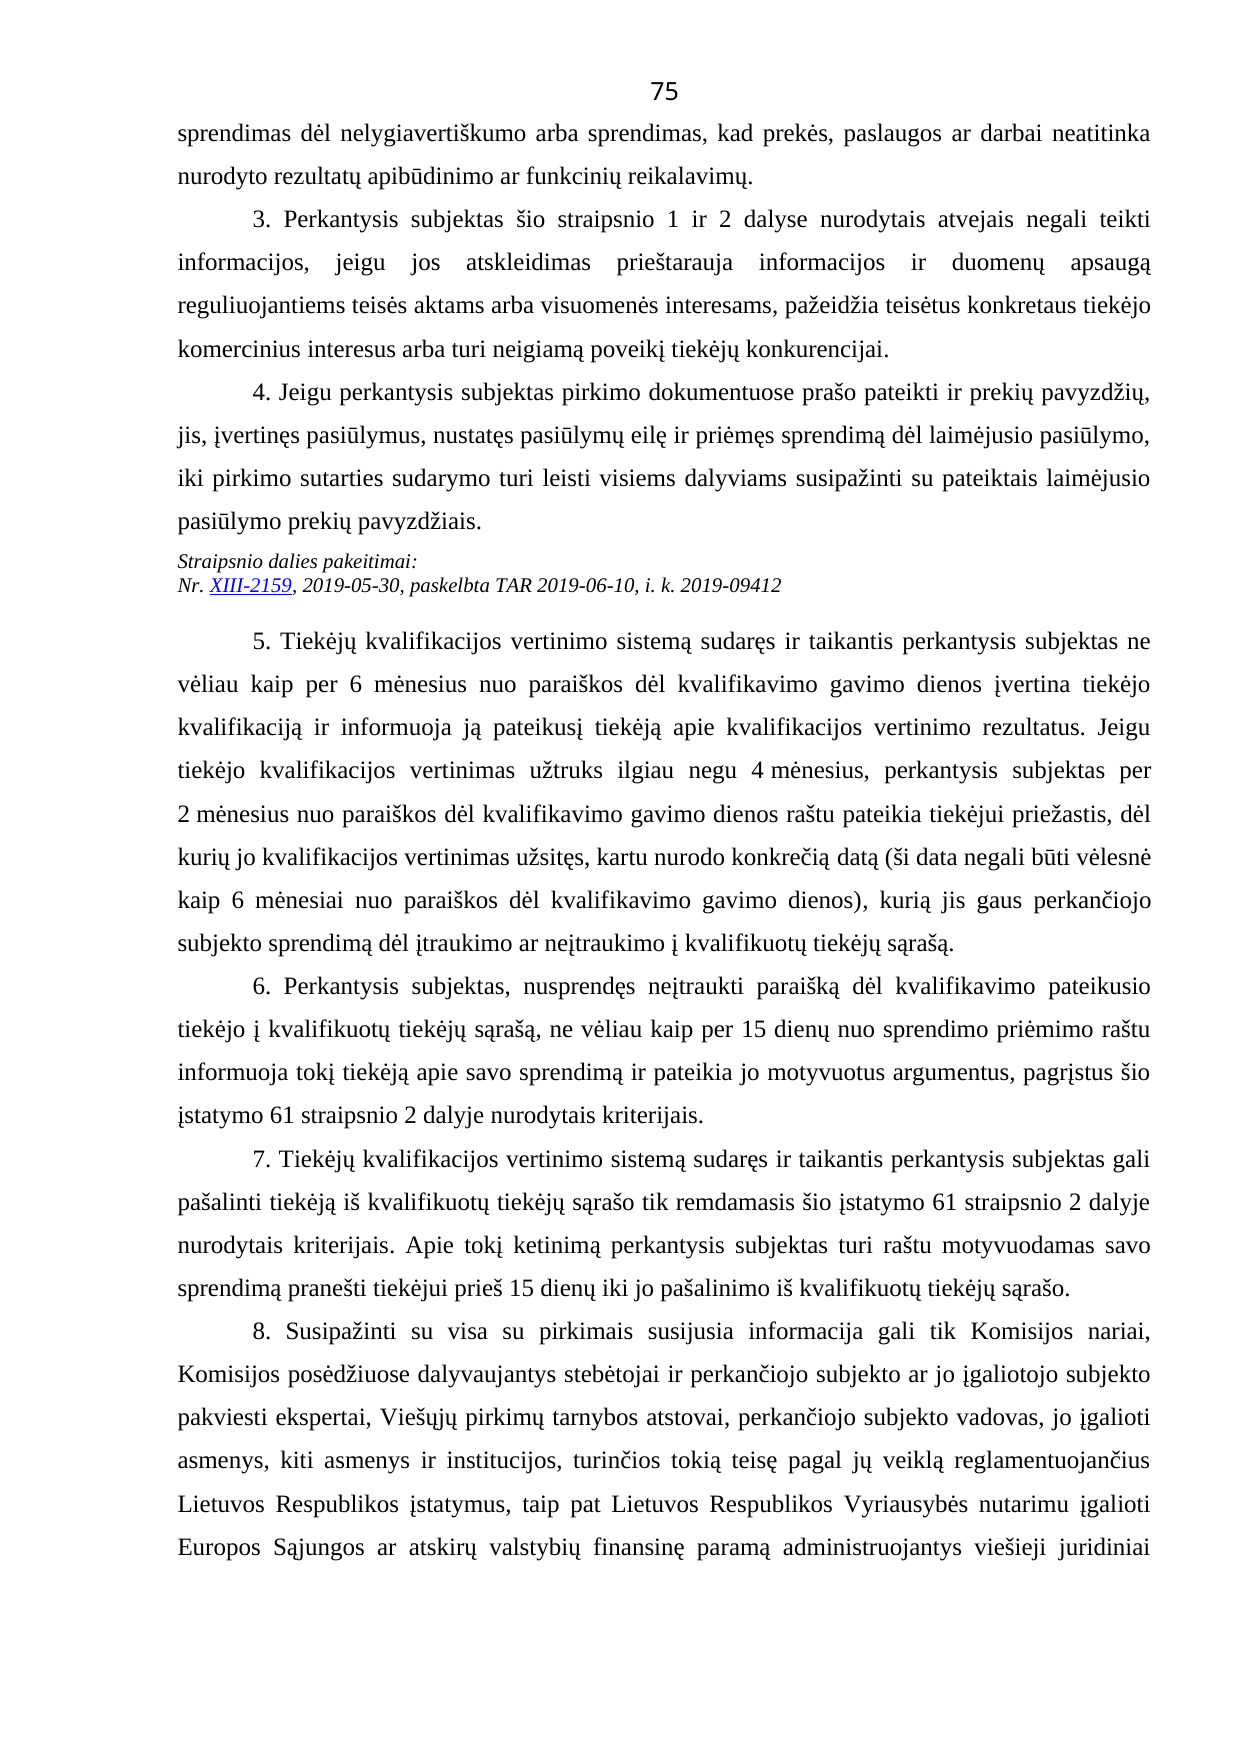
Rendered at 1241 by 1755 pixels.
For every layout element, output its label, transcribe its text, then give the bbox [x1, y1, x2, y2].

text 8. Susipažinti su visa su pirkimais susijusia informacija gali tik Komisijos nariai, Komisijos posėdžiuose dalyvaujantys stebėtojai ir perkančiojo subjekto ar jo įgaliotojo subjekto pakviesti ekspertai, Viešųjų pirkimų tarnybos atstovai, perkančiojo subjekto vadovas, jo įgalioti asmenys, kiti asmenys ir institucijos, turinčios tokią teisę pagal jų veiklą reglamentuojančius Lietuvos Respublikos įstatymus, taip pat Lietuvos Respublikos Vyriausybės nutarimu įgalioti Europos Sąjungos ar atskirų valstybių finansinę paramą administruojantys viešieji juridiniai [177, 1316, 1152, 1561]
text 6. Perkantysis subjektas, nusprendęs neįtraukti paraišką dėl kvalifikavimo pateikusio tiekėjo į kvalifikuotų tiekėjų sąrašą, ne vėliau kaip per 15 dienų nuo sprendimo priėmimo raštu informuoja tokį tiekėją apie savo sprendimą ir pateikia jo motyvuotus argumentus, pagrįstus šio įstatymo 61 straipsnio 2 dalyje nurodytais kriterijais. [177, 971, 1152, 1129]
subtitle 3. Perkantysis subjektas šio straipsnio 1 ir 2 dalyse nurodytais atvejais negali teikti informacijos, jeigu jos atskleidimas prieštarauja informacijos ir duomenų apsaugą reguliuojantiems teisės aktams arba visuomenės interesams, pažeidžia teisėtus konkretaus tiekėjo komercinius interesus arba turi neigiamą poveikį tiekėjų konkurencijai. [177, 204, 1152, 362]
text Straipsnio dalies pakeitimai: [177, 549, 1152, 573]
text Nr. XIII-2159, 2019-05-30, paskelbta TAR 2019-06-10, i. k. 2019-09412 [177, 573, 1152, 597]
text 4. Jeigu perkantysis subjektas pirkimo dokumentuose prašo pateikti ir prekių pavyzdžių, jis, įvertinęs pasiūlymus, nustatęs pasiūlymų eilę ir priėmęs sprendimą dėl laimėjusio pasiūlymo, iki pirkimo sutarties sudarymo turi leisti visiems dalyviams susipažinti su pateiktais laimėjusio pasiūlymo prekių pavyzdžiais. [177, 377, 1152, 535]
text 7. Tiekėjų kvalifikacijos vertinimo sistemą sudaręs ir taikantis perkantysis subjektas gali pašalinti tiekėją iš kvalifikuotų tiekėjų sąrašo tik remdamasis šio įstatymo 61 straipsnio 2 dalyje nurodytais kriterijais. Apie tokį ketinimą perkantysis subjektas turi raštu motyvuodamas savo sprendimą pranešti tiekėjui prieš 15 dienų iki jo pašalinimo iš kvalifikuotų tiekėjų sąrašo. [177, 1144, 1152, 1302]
text 5. Tiekėjų kvalifikacijos vertinimo sistemą sudaręs ir taikantis perkantysis subjektas ne vėliau kaip per 6 mėnesius nuo paraiškos dėl kvalifikavimo gavimo dienos įvertina tiekėjo kvalifikaciją ir informuoja ją pateikusį tiekėją apie kvalifikacijos vertinimo rezultatus. Jeigu tiekėjo kvalifikacijos vertinimas užtruks ilgiau negu 4 mėnesius, perkantysis subjektas per 2 mėnesius nuo paraiškos dėl kvalifikavimo gavimo dienos raštu pateikia tiekėjui priežastis, dėl kurių jo kvalifikacijos vertinimas užsitęs, kartu nurodo konkrečią datą (ši data negali būti vėlesnė kaip 6 mėnesiai nuo paraiškos dėl kvalifikavimo gavimo dienos), kurią jis gaus perkančiojo subjekto sprendimą dėl įtraukimo ar neįtraukimo į kvalifikuotų tiekėjų sąrašą. [177, 626, 1152, 957]
subtitle sprendimas dėl nelygiavertiškumo arba sprendimas, kad prekės, paslaugos ar darbai neatitinka nurodyto rezultatų apibūdinimo ar funkcinių reikalavimų. [177, 118, 1152, 190]
